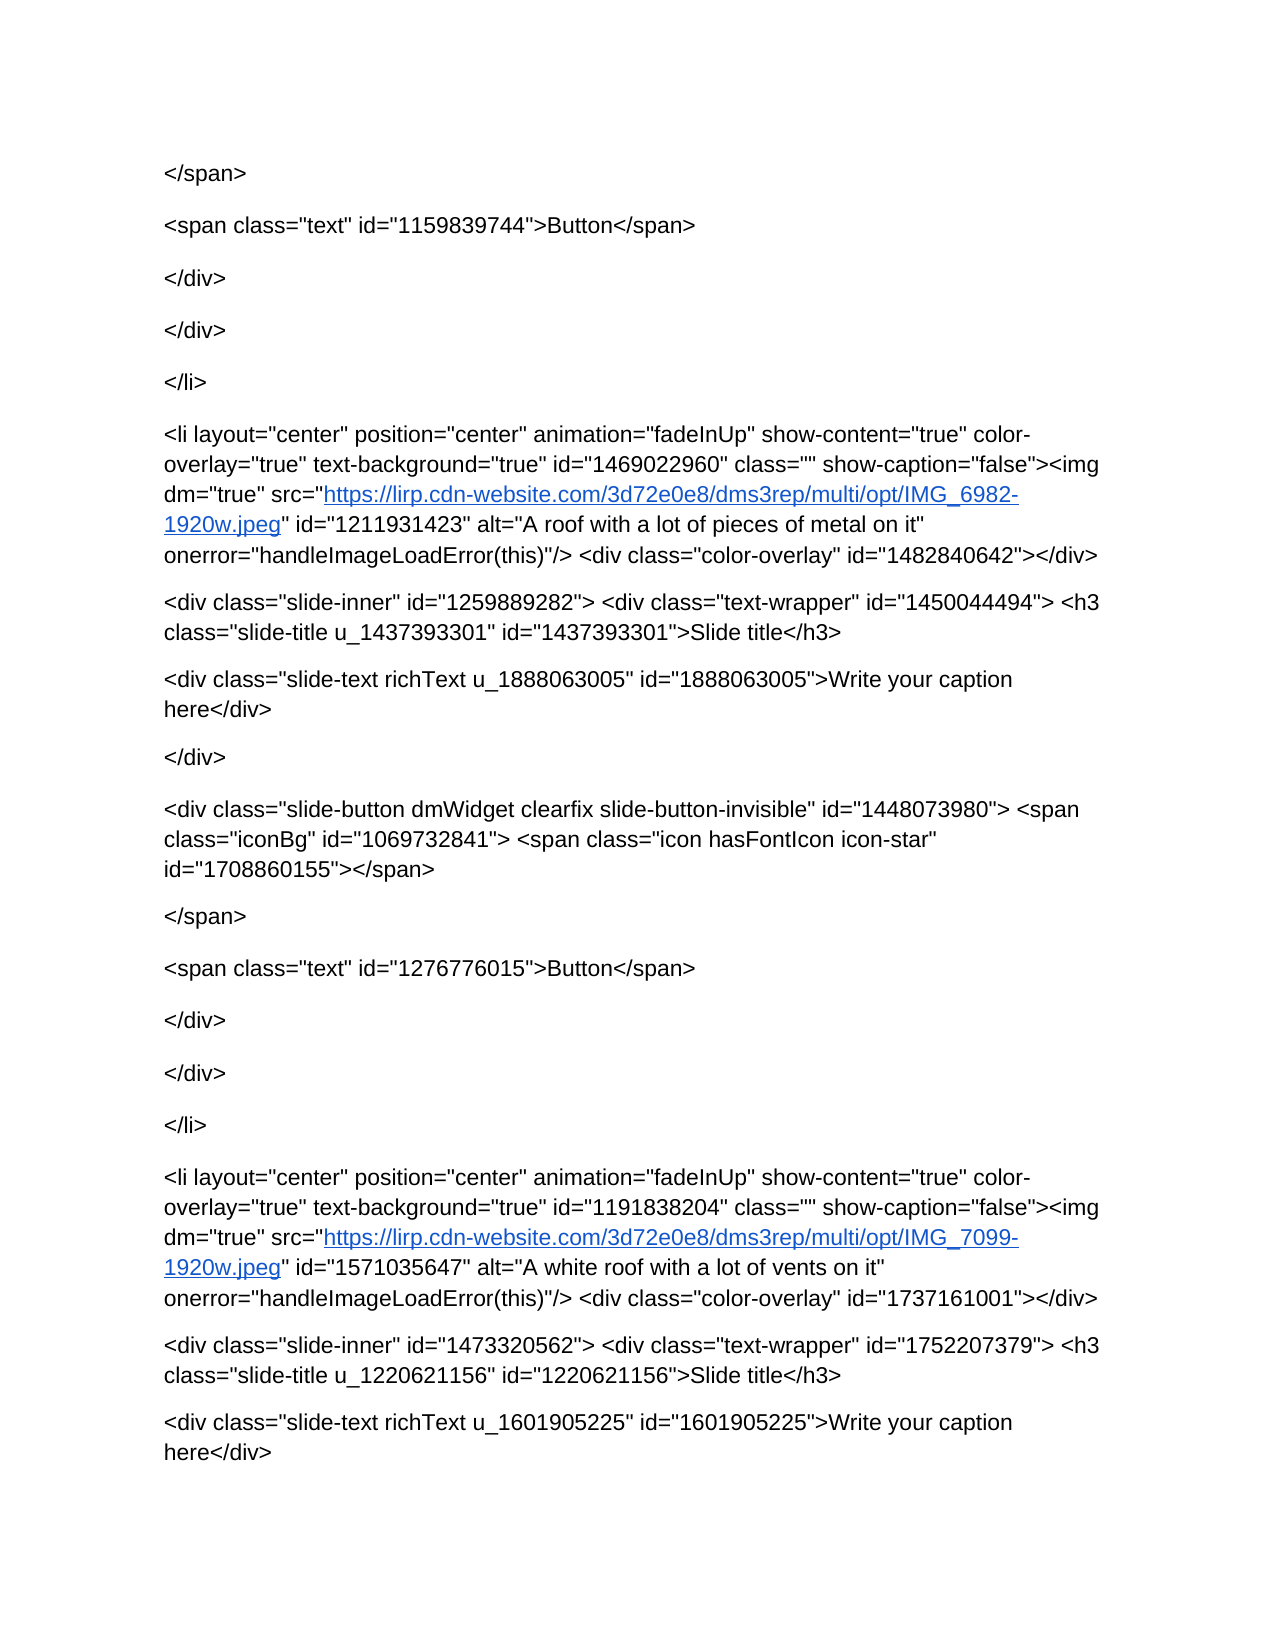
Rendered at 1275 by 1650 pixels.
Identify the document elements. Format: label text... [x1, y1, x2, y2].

table_cell <div class="slide-text richText u_1601905225" id="1601905225">Write your caption here</div> [153, 1399, 1125, 1476]
table_cell <span class="text" id="1159839744">Button</span> [153, 202, 1125, 254]
table_cell <div class="slide-inner" id="1473320562"> <div class="text-wrapper" id="1752207379"> <h3 class="slide-title u_1220621156" id="1220621156">Slide title</h3> [153, 1321, 1125, 1399]
table_cell <div class="slide-text richText u_1888063005" id="1888063005">Write your caption here</div> [153, 656, 1125, 733]
table_cell </div> [153, 306, 1125, 358]
table_cell <li layout="center" position="center" animation="fadeInUp" show-content="true" color-overlay="true" text-background="true" id="1469022960" class="" show-caption="false"><img dm="true" src="https://lirp.cdn-website.com/3d72e0e8/dms3rep/multi/opt/IMG_6982-1920w.jpeg" id="1211931423" alt="A roof with a lot of pieces of metal on it" onerror="handleImageLoadError(this)"/> <div class="color-overlay" id="1482840642"></div> [153, 410, 1125, 578]
table_cell </div> [153, 733, 1125, 785]
table_cell </div> [153, 254, 1125, 306]
table_cell </li> [153, 358, 1125, 410]
table_cell </div> [153, 997, 1125, 1049]
table_cell </span> [153, 893, 1125, 945]
table_cell </span> [153, 150, 1125, 202]
table_cell </li> [153, 1101, 1125, 1153]
table_cell <span class="text" id="1276776015">Button</span> [153, 945, 1125, 997]
table_cell <div class="slide-inner" id="1259889282"> <div class="text-wrapper" id="1450044494"> <h3 class="slide-title u_1437393301" id="1437393301">Slide title</h3> [153, 579, 1125, 656]
table_cell </div> [153, 1049, 1125, 1101]
table_cell <div class="slide-button dmWidget clearfix slide-button-invisible" id="1448073980"> <span class="iconBg" id="1069732841"> <span class="icon hasFontIcon icon-star" id="1708860155"></span> [153, 785, 1125, 893]
table_cell <li layout="center" position="center" animation="fadeInUp" show-content="true" color-overlay="true" text-background="true" id="1191838204" class="" show-caption="false"><img dm="true" src="https://lirp.cdn-website.com/3d72e0e8/dms3rep/multi/opt/IMG_7099-1920w.jpeg" id="1571035647" alt="A white roof with a lot of vents on it" onerror="handleImageLoadError(this)"/> <div class="color-overlay" id="1737161001"></div> [153, 1153, 1125, 1321]
